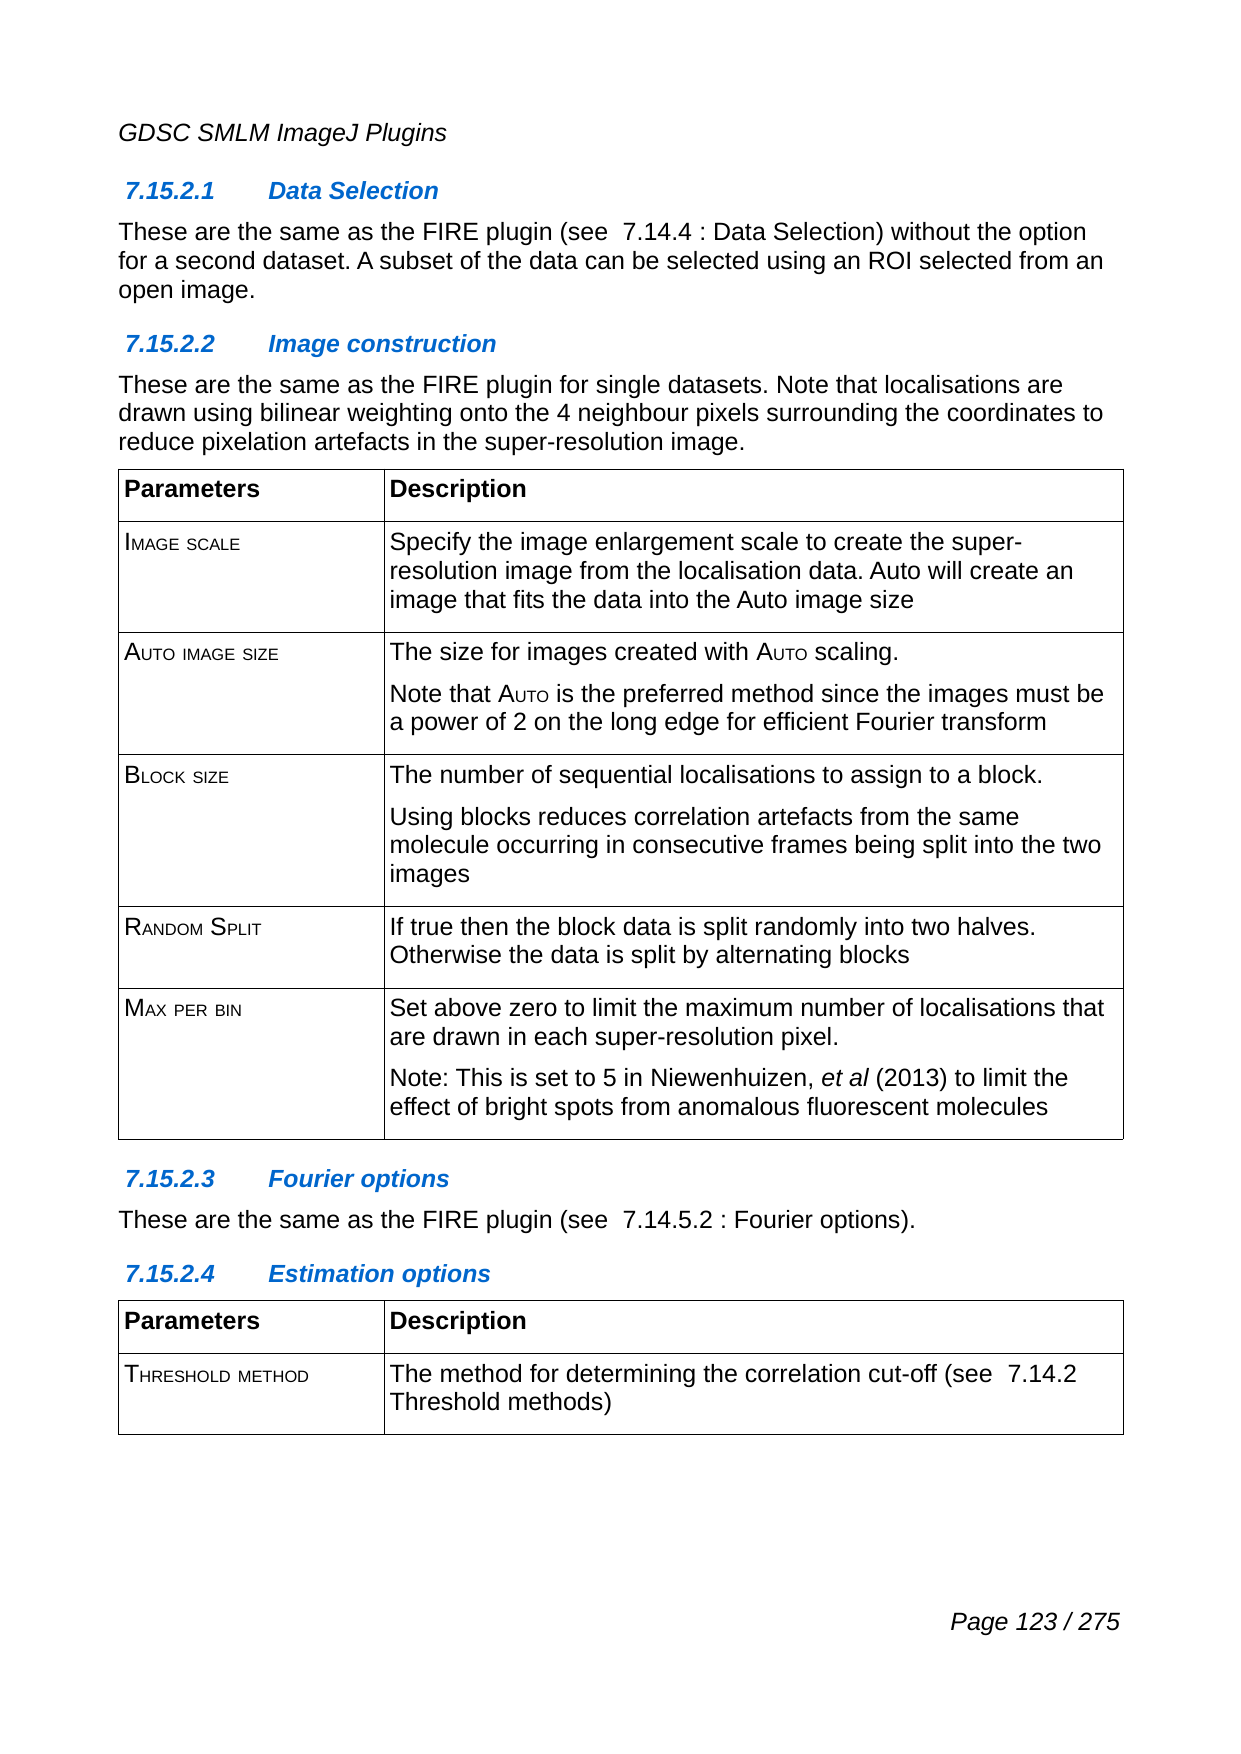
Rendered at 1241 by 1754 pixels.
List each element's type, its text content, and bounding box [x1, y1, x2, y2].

table_cell If true then the block data is split randomly into two halves. Otherwise the data is split by alternating blocks [385, 907, 1123, 987]
table_cell The method for determining the correlation cut-off (see 7.14.2 Threshold methods) [385, 1354, 1123, 1434]
table_cell Block size [119, 755, 384, 906]
table_cell The number of sequential localisations to assign to a block. Using blocks reduces correlation artefacts from the same molecule occurring in consecutive frames being split into the two images [385, 755, 1123, 906]
table_header Description [385, 470, 1123, 521]
text These are the same as the FIRE plugin (see 7.14.4: Data Selection) without the option for a second dataset. A subset of the data can be selected using an ROI selected from an open image. [118, 217, 1122, 304]
text These are the same as the FIRE plugin for single datasets. Note that localisations are drawn using bilinear weighting onto the 4 neighbour pixels surrounding the coordinates to reduce pixelation artefacts in the super-resolution image. [118, 370, 1122, 456]
table_cell Threshold method [119, 1354, 384, 1434]
table_header Parameters [119, 470, 384, 521]
table_cell The size for images created with Auto scaling. Note that Auto is the preferred method since the images must be a power of 2 on the long edge for efficient Fourier transform [385, 633, 1123, 754]
subtitle Estimation options [118, 1259, 1122, 1287]
table_cell Set above zero to limit the maximum number of localisations that are drawn in each super-resolution pixel. Note: This is set to 5 in Niewenhuizen, et al (2013) to limit the effect of bright spots from anomalous fluorescent molecules [385, 989, 1123, 1139]
text These are the same as the FIRE plugin (see 7.14.5.2: Fourier options). [118, 1205, 1122, 1234]
table_cell Image scale [119, 522, 384, 632]
subtitle Data Selection [118, 176, 1122, 205]
table_cell Max per bin [119, 989, 384, 1139]
table_cell Auto image size [119, 633, 384, 754]
table_cell Specify the image enlargement scale to create the super-resolution image from the localisation data. Auto will create an image that fits the data into the Auto image size [385, 522, 1123, 632]
subtitle Image construction [118, 329, 1122, 357]
table_cell Random Split [119, 907, 384, 987]
subtitle Fourier options [118, 1164, 1122, 1193]
table_header Description [385, 1301, 1123, 1353]
table_header Parameters [119, 1301, 384, 1353]
